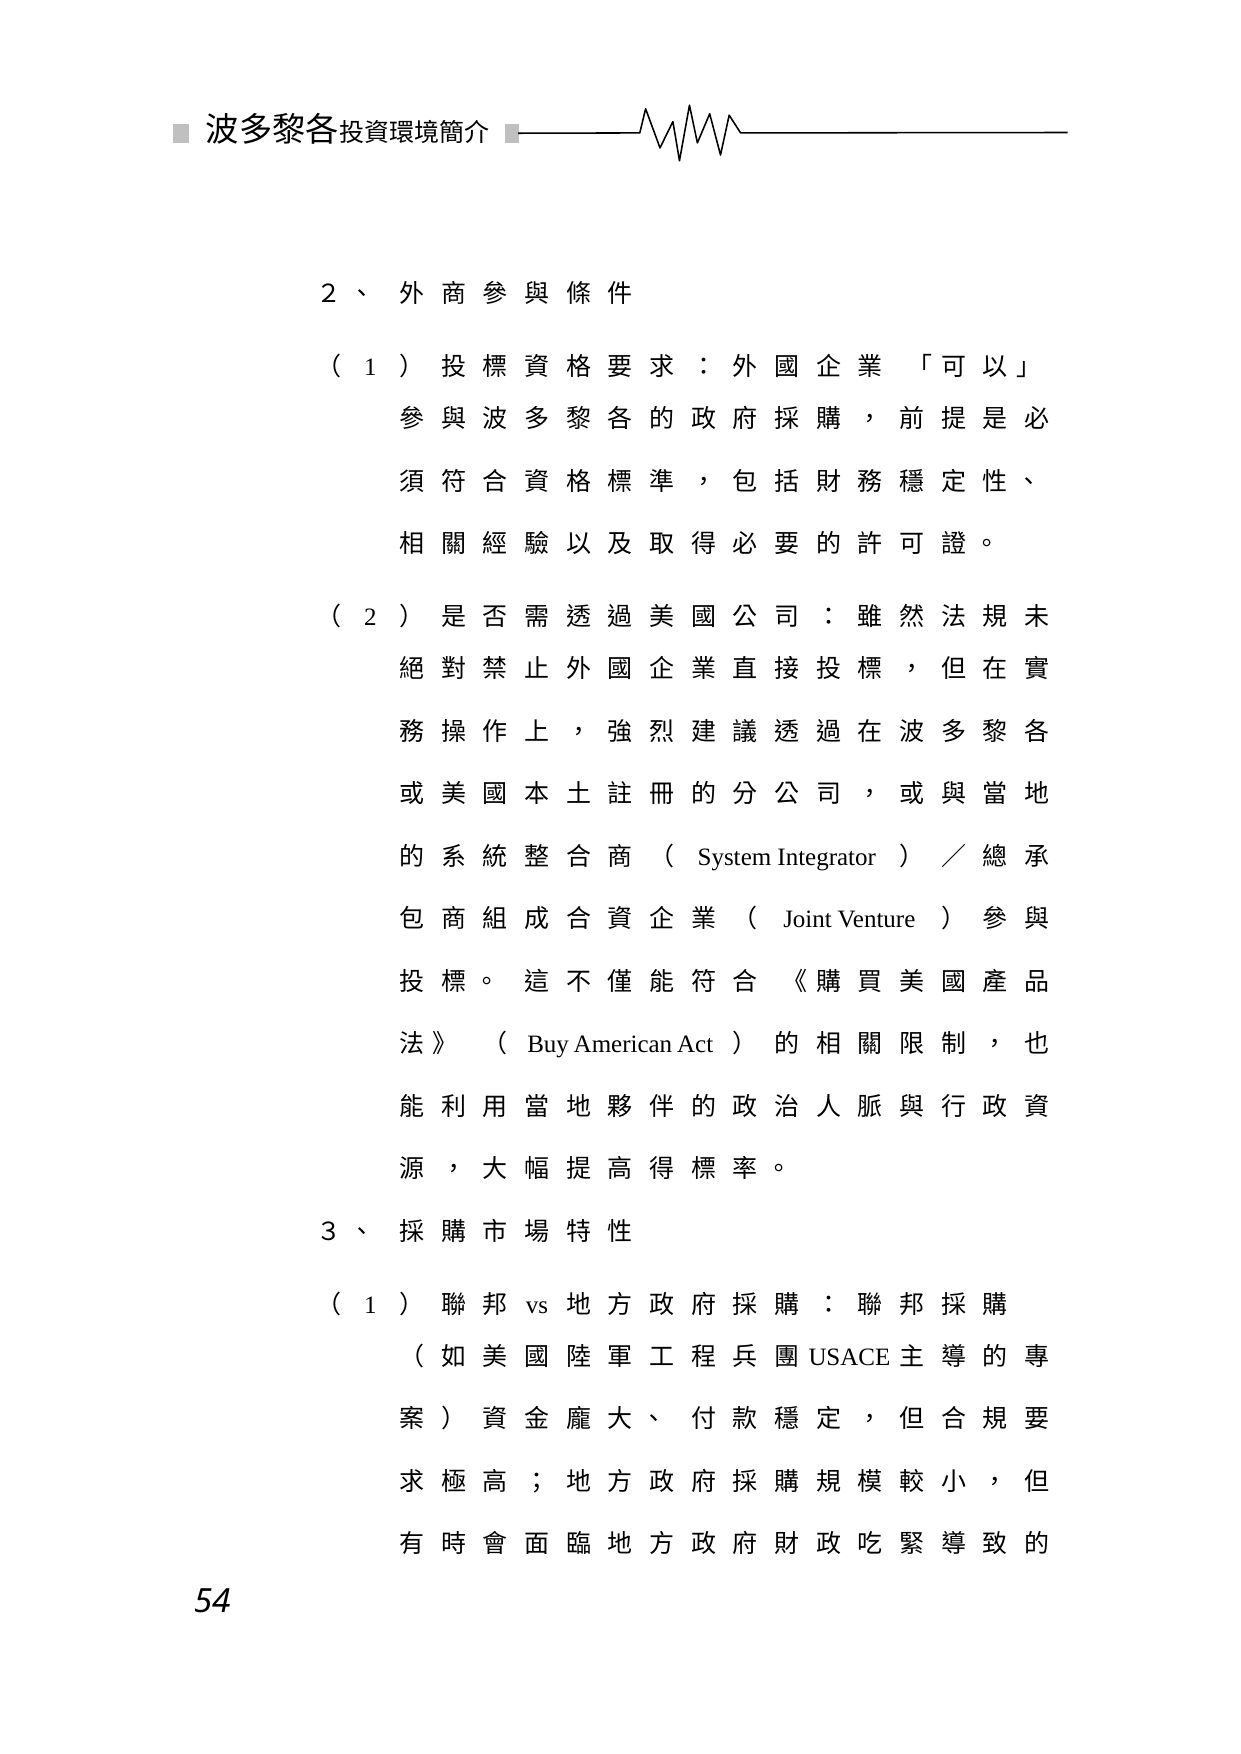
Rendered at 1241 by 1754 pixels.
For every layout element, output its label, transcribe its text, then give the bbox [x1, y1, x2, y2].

text （1）投標資格要求：外國企業「可以」參與波多黎各的政府採購，前提是必須符合資格標準，包括財務穩定性、相關經驗以及取得必要的許可證。 [306, 313, 1058, 563]
text ２、外商參與條件 [281, 250, 1058, 313]
text （2）是否需透過美國公司：雖然法規未絕對禁止外國企業直接投標，但在實務操作上，強烈建議透過在波多黎各或美國本土註冊的分公司，或與當地的系統整合商（System Integrator）／總承包商組成合資企業（Joint Venture）參與投標。這不僅能符合《購買美國產品法》（Buy American Act）的相關限制，也能利用當地夥伴的政治人脈與行政資源，大幅提高得標率。 [306, 563, 1058, 1188]
text ３、採購市場特性 [281, 1188, 1058, 1250]
text （1）聯邦vs地方政府採購：聯邦採購（如美國陸軍工程兵團USACE主導的專案）資金龐大、付款穩定，但合規要求極高；地方政府採購規模較小，但有時會面臨地方政府財政吃緊導致的 [306, 1250, 1058, 1563]
